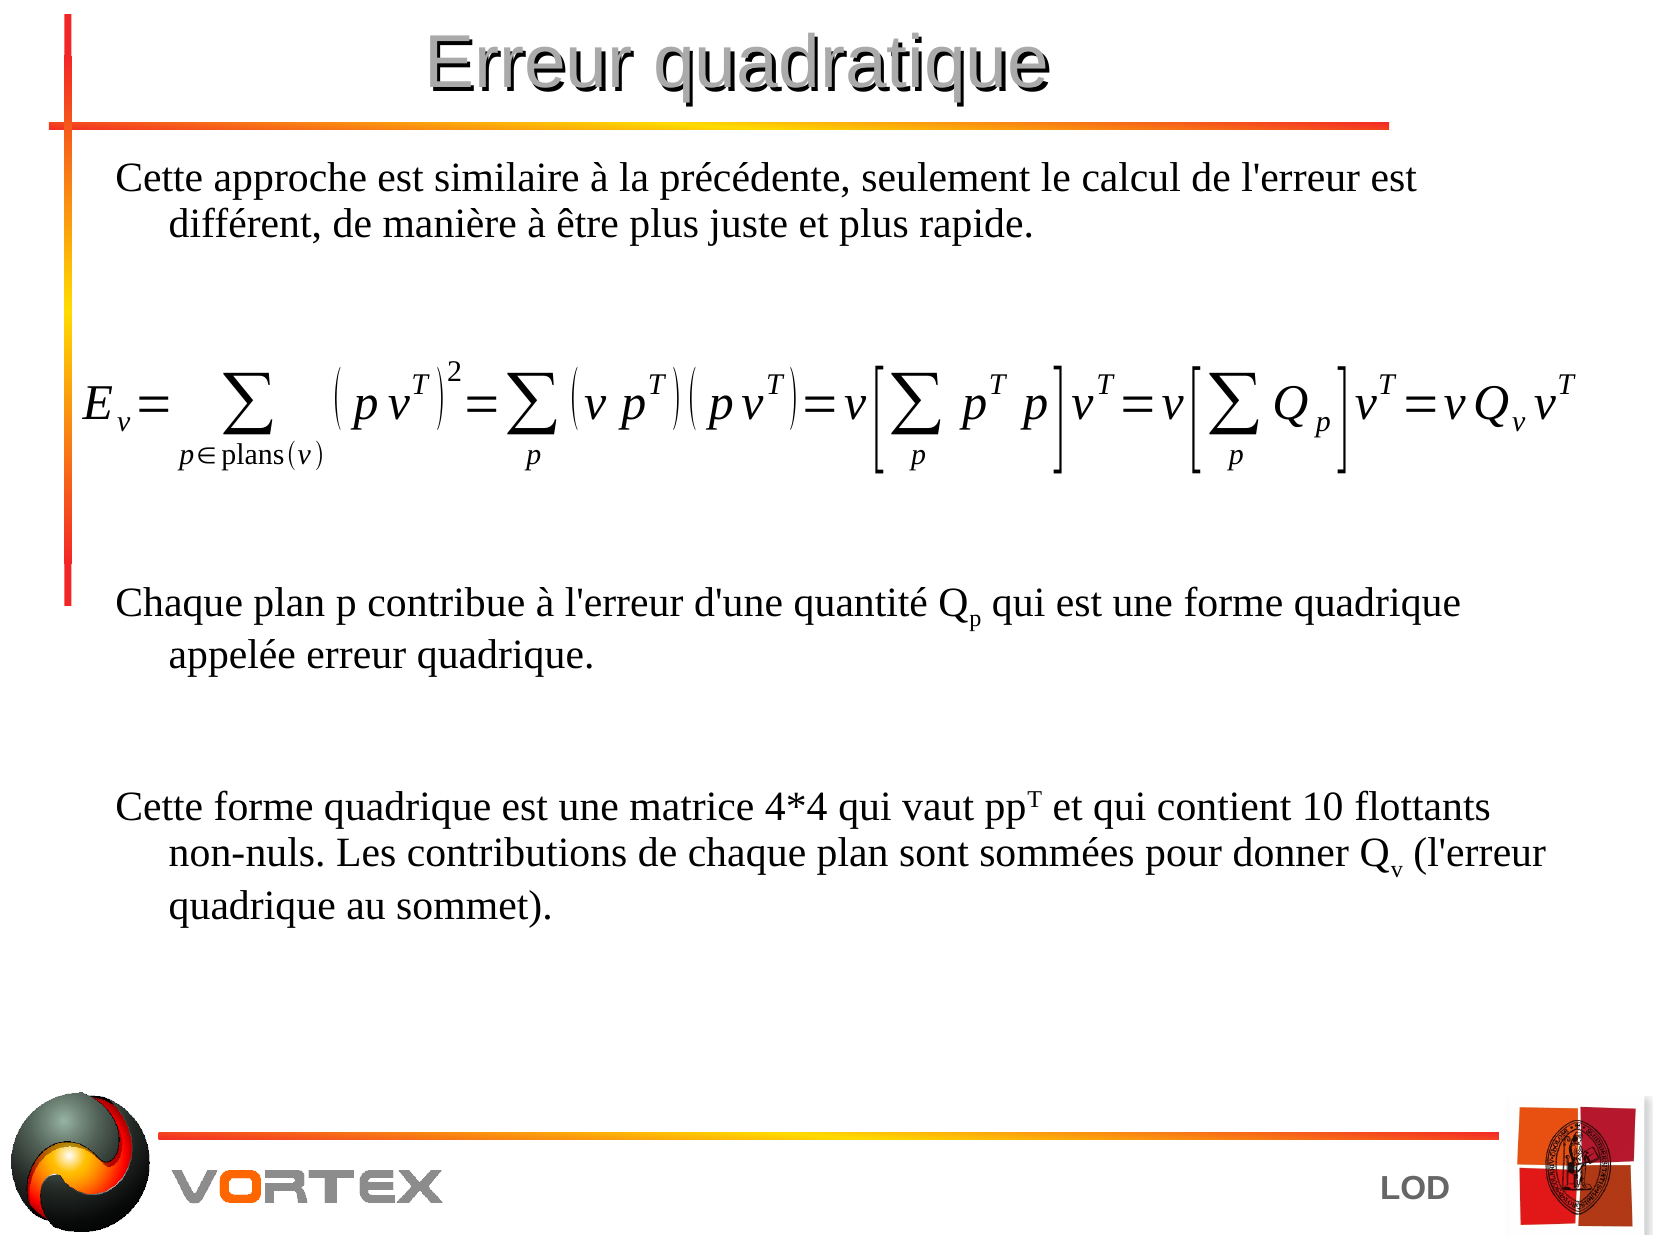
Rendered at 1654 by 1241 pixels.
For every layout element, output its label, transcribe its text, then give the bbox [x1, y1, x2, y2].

picture [1505, 1096, 1653, 1235]
list Cette approche est similaire à la précédente, seulement le calcul de l'erreur est différent, de manière à être plus juste et plus rapide. Chaque plan p contribue à l'erreur d'une quantité Qp qui est une forme quadrique appelée erreur quadrique. Cette forme quadrique est une matrice 4*4 qui vaut ppT et qui contient 10 flottants non-nuls. Les contributions de chaque plan sont sommées pour donner Qv (l'erreur quadrique au sommet). [97, 476, 1571, 1109]
chart [68, 320, 1581, 476]
list Cette approche est similaire à la précédente, seulement le calcul de l'erreur est différent, de manière à être plus juste et plus rapide. Chaque plan p contribue à l'erreur d'une quantité Qp qui est une forme quadrique appelée erreur quadrique. Cette forme quadrique est une matrice 4*4 qui vaut ppT et qui contient 10 flottants non-nuls. Les contributions de chaque plan sont sommées pour donner Qv (l'erreur quadrique au sommet). [97, 153, 1571, 355]
picture [11, 1092, 443, 1232]
title Erreur quadratique [82, 4, 1392, 120]
